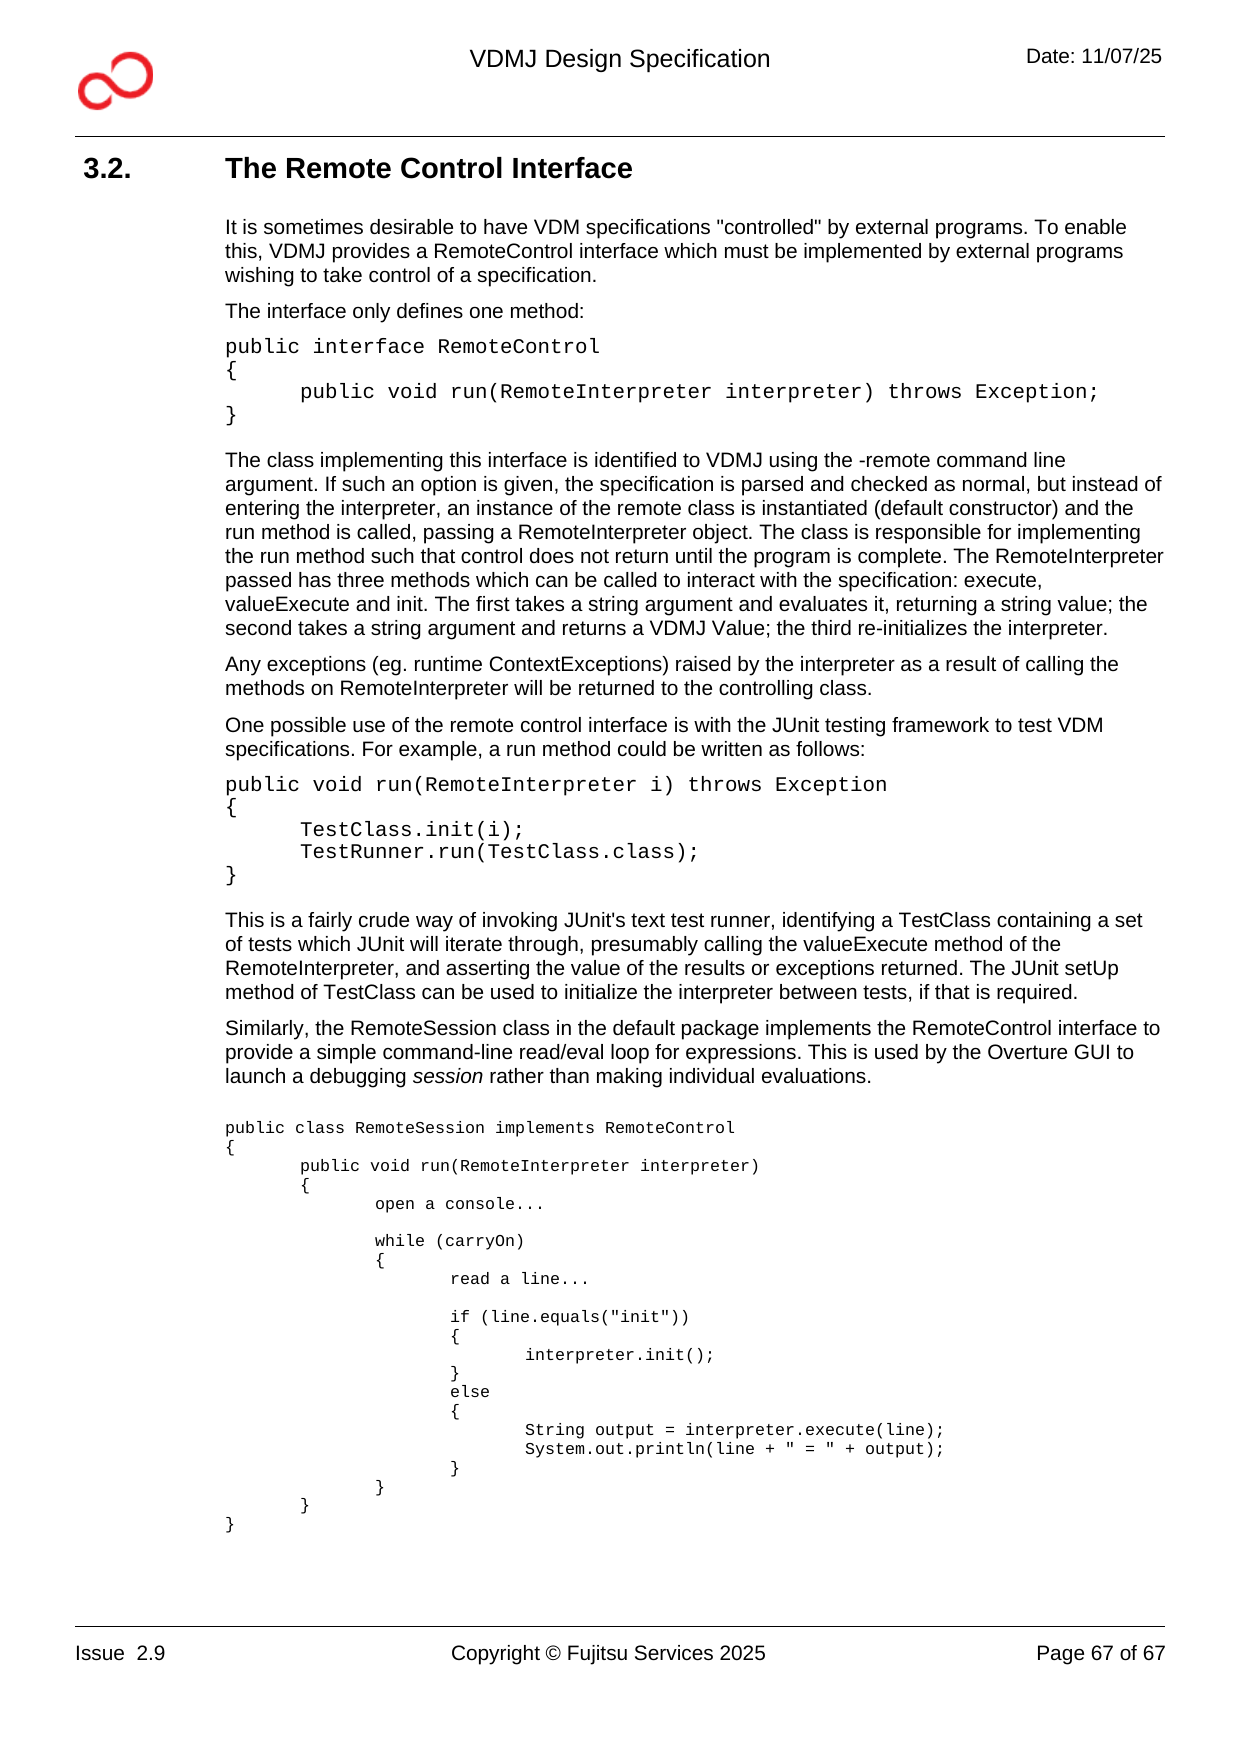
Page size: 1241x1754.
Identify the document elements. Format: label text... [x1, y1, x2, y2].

text TestClass.init(i); [225, 818, 1165, 841]
text Any exceptions (eg. runtime ContextExceptions) raised by the interpreter as a result of calling the methods on RemoteInterpreter will be returned to the controlling class. [225, 652, 1165, 700]
text public void run(RemoteInterpreter interpreter) throws Exception; [225, 381, 1165, 403]
text if (line.equals("init")) [225, 1308, 1165, 1327]
text The class implementing this interface is identified to VDMJ using the -remote command line argument. If such an option is given, the specification is parsed and checked as normal, but instead of entering the interpreter, an instance of the remote class is instantiated (default constructor) and the run method is called, passing a RemoteInterpreter object. The class is responsible for implementing the run method such that control does not return until the program is complete. The RemoteInterpreter passed has three methods which can be called to interact with the specification: execute, valueExecute and init. The first takes a string argument and evaluates it, returning a string value; the second takes a string argument and returns a VDMJ Value; the third re-initializes the interpreter. [225, 448, 1165, 640]
text } [225, 1516, 1165, 1535]
text public void run(RemoteInterpreter interpreter) [225, 1158, 1165, 1176]
text } [225, 1365, 1165, 1384]
text One possible use of the remote control interface is with the JUnit testing framework to test VDM specifications. For example, a run method could be written as follows: [225, 713, 1165, 761]
text read a line... [225, 1271, 1165, 1289]
subtitle The Remote Control Interface [75, 152, 1165, 185]
text { [225, 358, 1165, 381]
text { [225, 1176, 1165, 1195]
text { [225, 796, 1165, 818]
text } [225, 1459, 1165, 1478]
text while (carryOn) [225, 1233, 1165, 1252]
text { [225, 1139, 1165, 1158]
text else [225, 1384, 1165, 1403]
text } [225, 1497, 1165, 1516]
text public class RemoteSession implements RemoteControl [225, 1120, 1165, 1139]
text The interface only defines one method: [225, 299, 1165, 323]
text } [225, 863, 1165, 886]
text } [225, 403, 1165, 426]
text { [225, 1252, 1165, 1271]
text Similarly, the RemoteSession class in the default package implements the RemoteControl interface to provide a simple command-line read/eval loop for expressions. This is used by the Overture GUI to launch a debugging session rather than making individual evaluations. [225, 1017, 1165, 1088]
text open a console... [225, 1195, 1165, 1214]
text This is a fairly crude way of invoking JUnit's text test runner, identifying a TestClass containing a set of tests which JUnit will iterate through, presumably calling the valueExecute method of the RemoteInterpreter, and asserting the value of the results or exceptions returned. The JUnit setUp method of TestClass can be used to initialize the interpreter between tests, if that is required. [225, 908, 1165, 1004]
text { [225, 1327, 1165, 1346]
text TestRunner.run(TestClass.class); [225, 841, 1165, 863]
text public interface RemoteControl [225, 336, 1165, 358]
text public void run(RemoteInterpreter i) throws Exception [225, 773, 1165, 796]
text System.out.println(line + " = " + output); [225, 1440, 1165, 1459]
text interpreter.init(); [225, 1346, 1165, 1365]
text String output = interpreter.execute(line); [225, 1422, 1165, 1440]
picture [78, 44, 153, 120]
text } [225, 1478, 1165, 1497]
text { [225, 1403, 1165, 1422]
text It is sometimes desirable to have VDM specifications "controlled" by external programs. To enable this, VDMJ provides a RemoteControl interface which must be implemented by external programs wishing to take control of a specification. [225, 215, 1165, 287]
